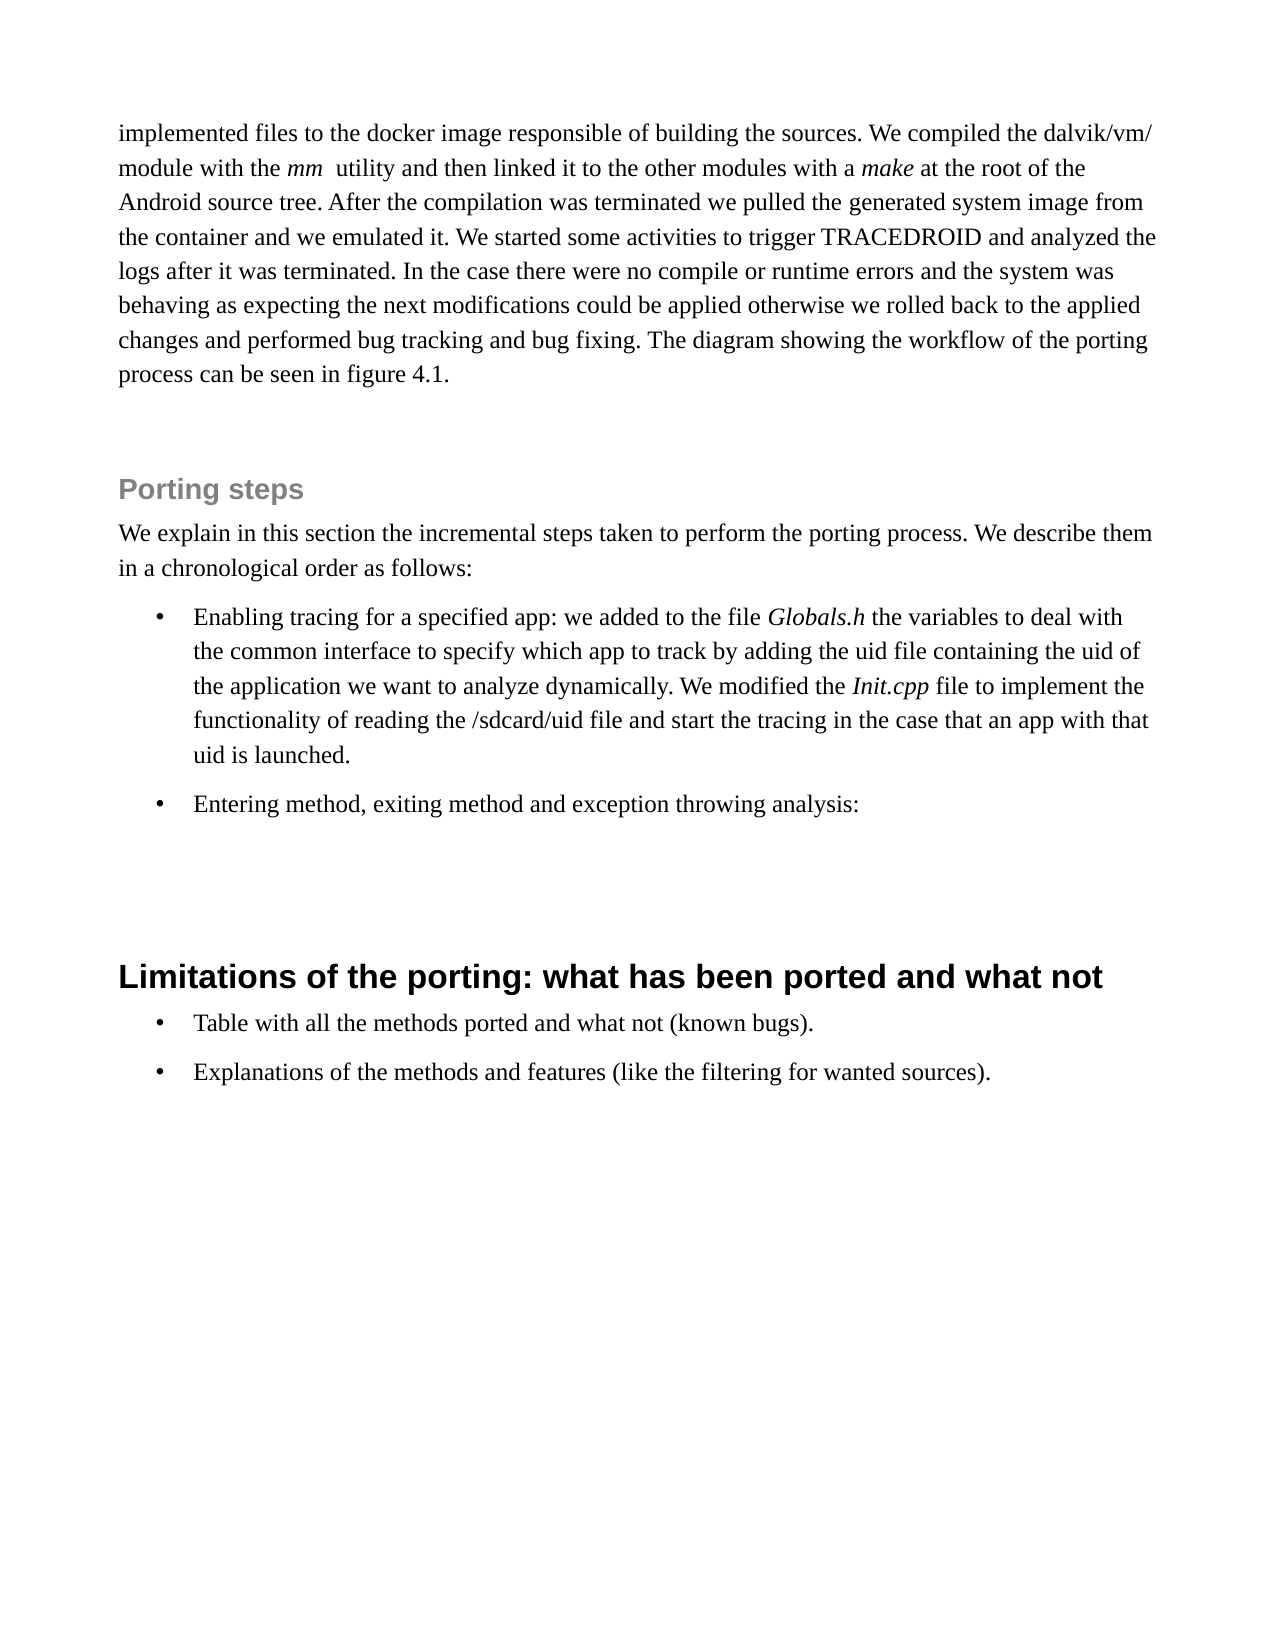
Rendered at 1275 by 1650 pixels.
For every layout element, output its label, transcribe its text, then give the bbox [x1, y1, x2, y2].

text implemented files to the docker image responsible of building the sources. We compiled the dalvik/vm/ module with the mm utility and then linked it to the other modules with a make at the root of the Android source tree. After the compilation was terminated we pulled the generated system image from the container and we emulated it. We started some activities to trigger TRACEDROID and analyzed the logs after it was terminated. In the case there were no compile or runtime errors and the system was behaving as expecting the next modifications could be applied otherwise we rolled back to the applied changes and performed bug tracking and bug fixing. The diagram showing the workflow of the porting process can be seen in figure 4.1. [118, 118, 1157, 388]
list Enabling tracing for a specified app: we added to the file Globals.h the variables to deal with the common interface to specify which app to track by adding the uid file containing the uid of the application we want to analyze dynamically. We modified the Init.cpp file to implement the functionality of reading the /sdcard/uid file and start the tracing in the case that an app with that uid is launched. [156, 602, 1157, 768]
list Explanations of the methods and features (like the filtering for wanted sources). [156, 1057, 1157, 1086]
list Entering method, exiting method and exception throwing analysis: [156, 789, 1157, 817]
text We explain in this section the incremental steps taken to perform the porting process. We describe them in a chronological order as follows: [118, 518, 1157, 581]
list Table with all the methods ported and what not (known bugs). [156, 1008, 1157, 1037]
subtitle Porting steps [118, 472, 1157, 506]
subtitle Limitations of the porting: what has been ported and what not [118, 957, 1157, 995]
